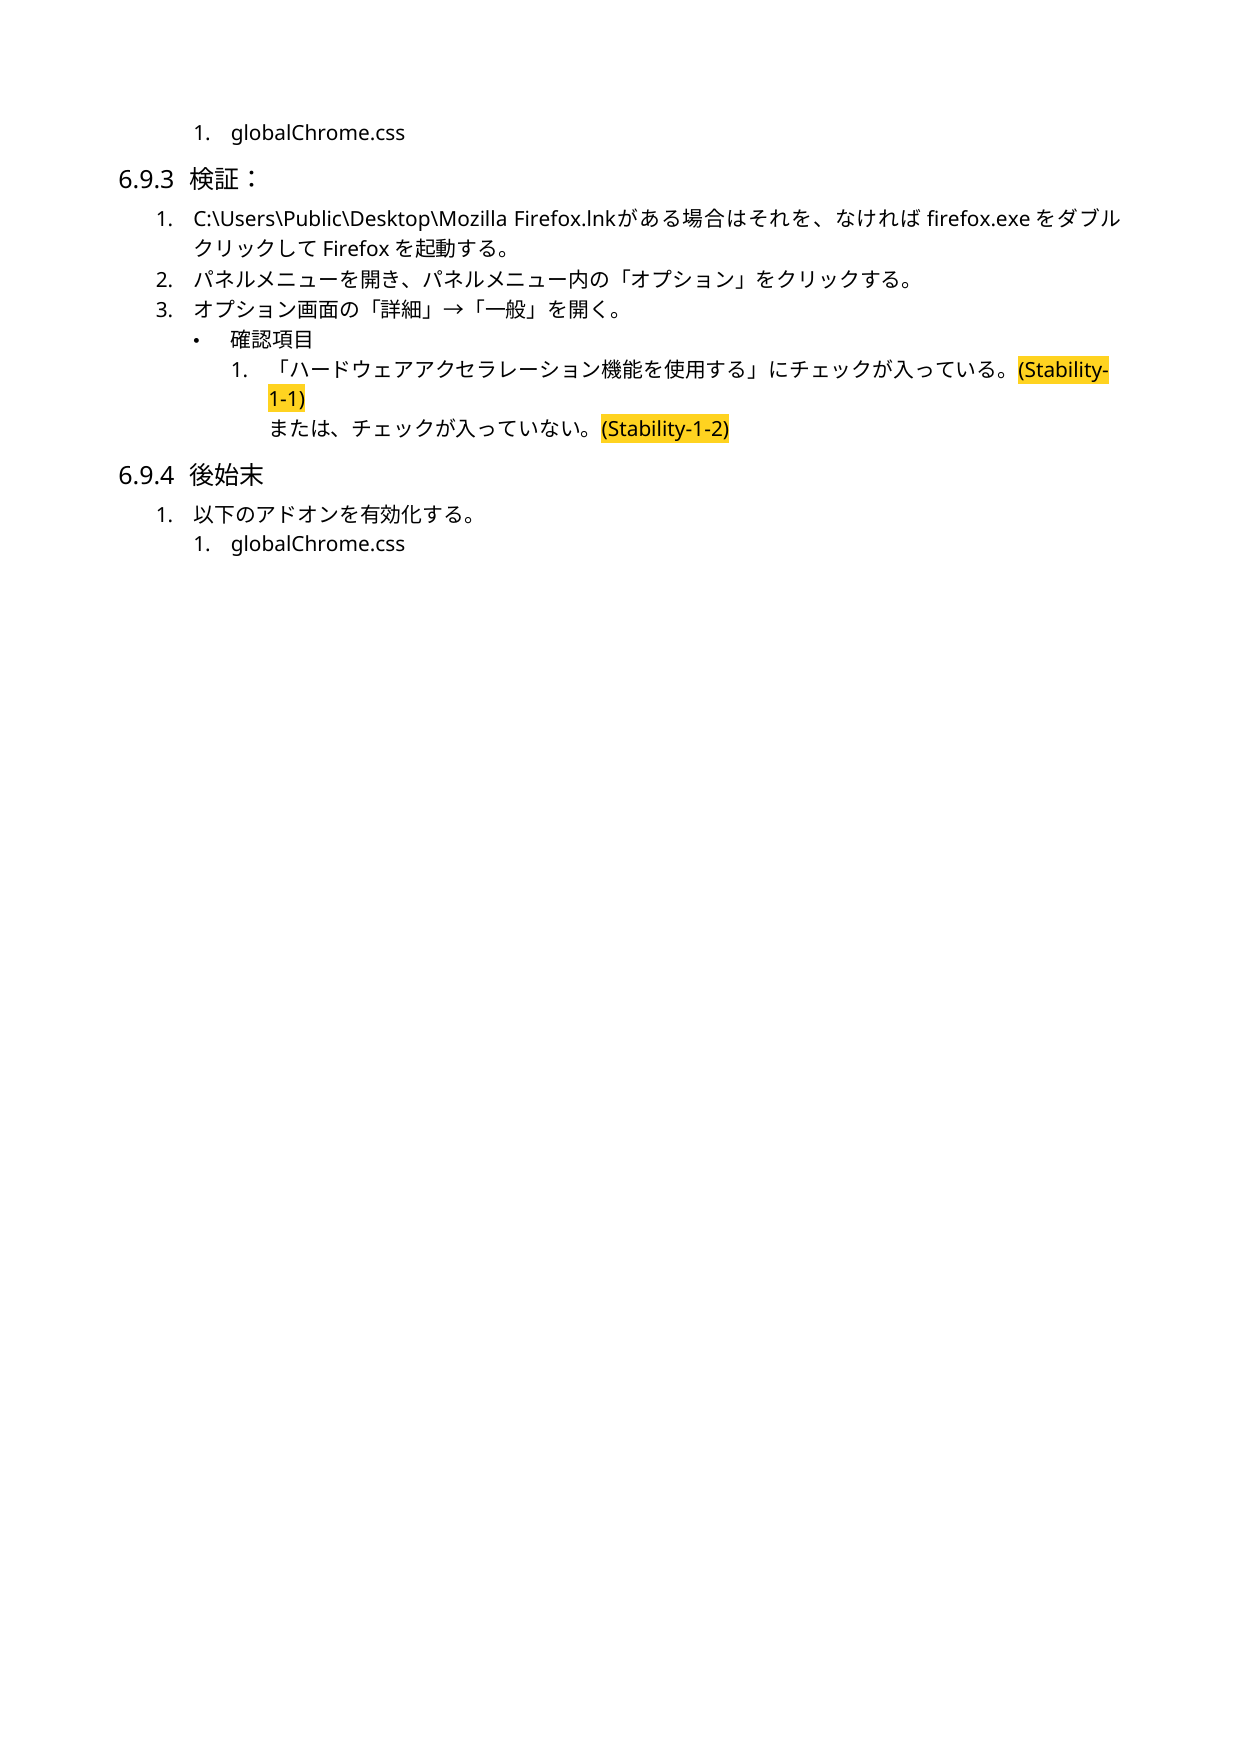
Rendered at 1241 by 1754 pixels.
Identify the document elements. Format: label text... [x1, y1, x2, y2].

list パネルメニューを開き、パネルメニュー内の「オプション」をクリックする。 [156, 263, 1122, 293]
subtitle 後始末 [118, 456, 1122, 492]
list 以下のアドオンを有効化する。 [156, 498, 1122, 529]
list 確認項目 [193, 323, 1122, 354]
list C:\Users\Public\Desktop\Mozilla Firefox.lnkがある場合はそれを、なければfirefox.exeをダブルクリックしてFirefoxを起動する。 [156, 202, 1122, 263]
list オプション画面の「詳細」→「一般」を開く。 [156, 293, 1122, 323]
subtitle 検証： [118, 159, 1122, 196]
list globalChrome.css [193, 118, 1122, 147]
list globalChrome.css [193, 529, 1122, 557]
list 「ハードウェアアクセラレーション機能を使用する」にチェックが入っている。(Stability-1-1) または、チェックが入っていない。(Stability-1-2) [231, 354, 1122, 443]
